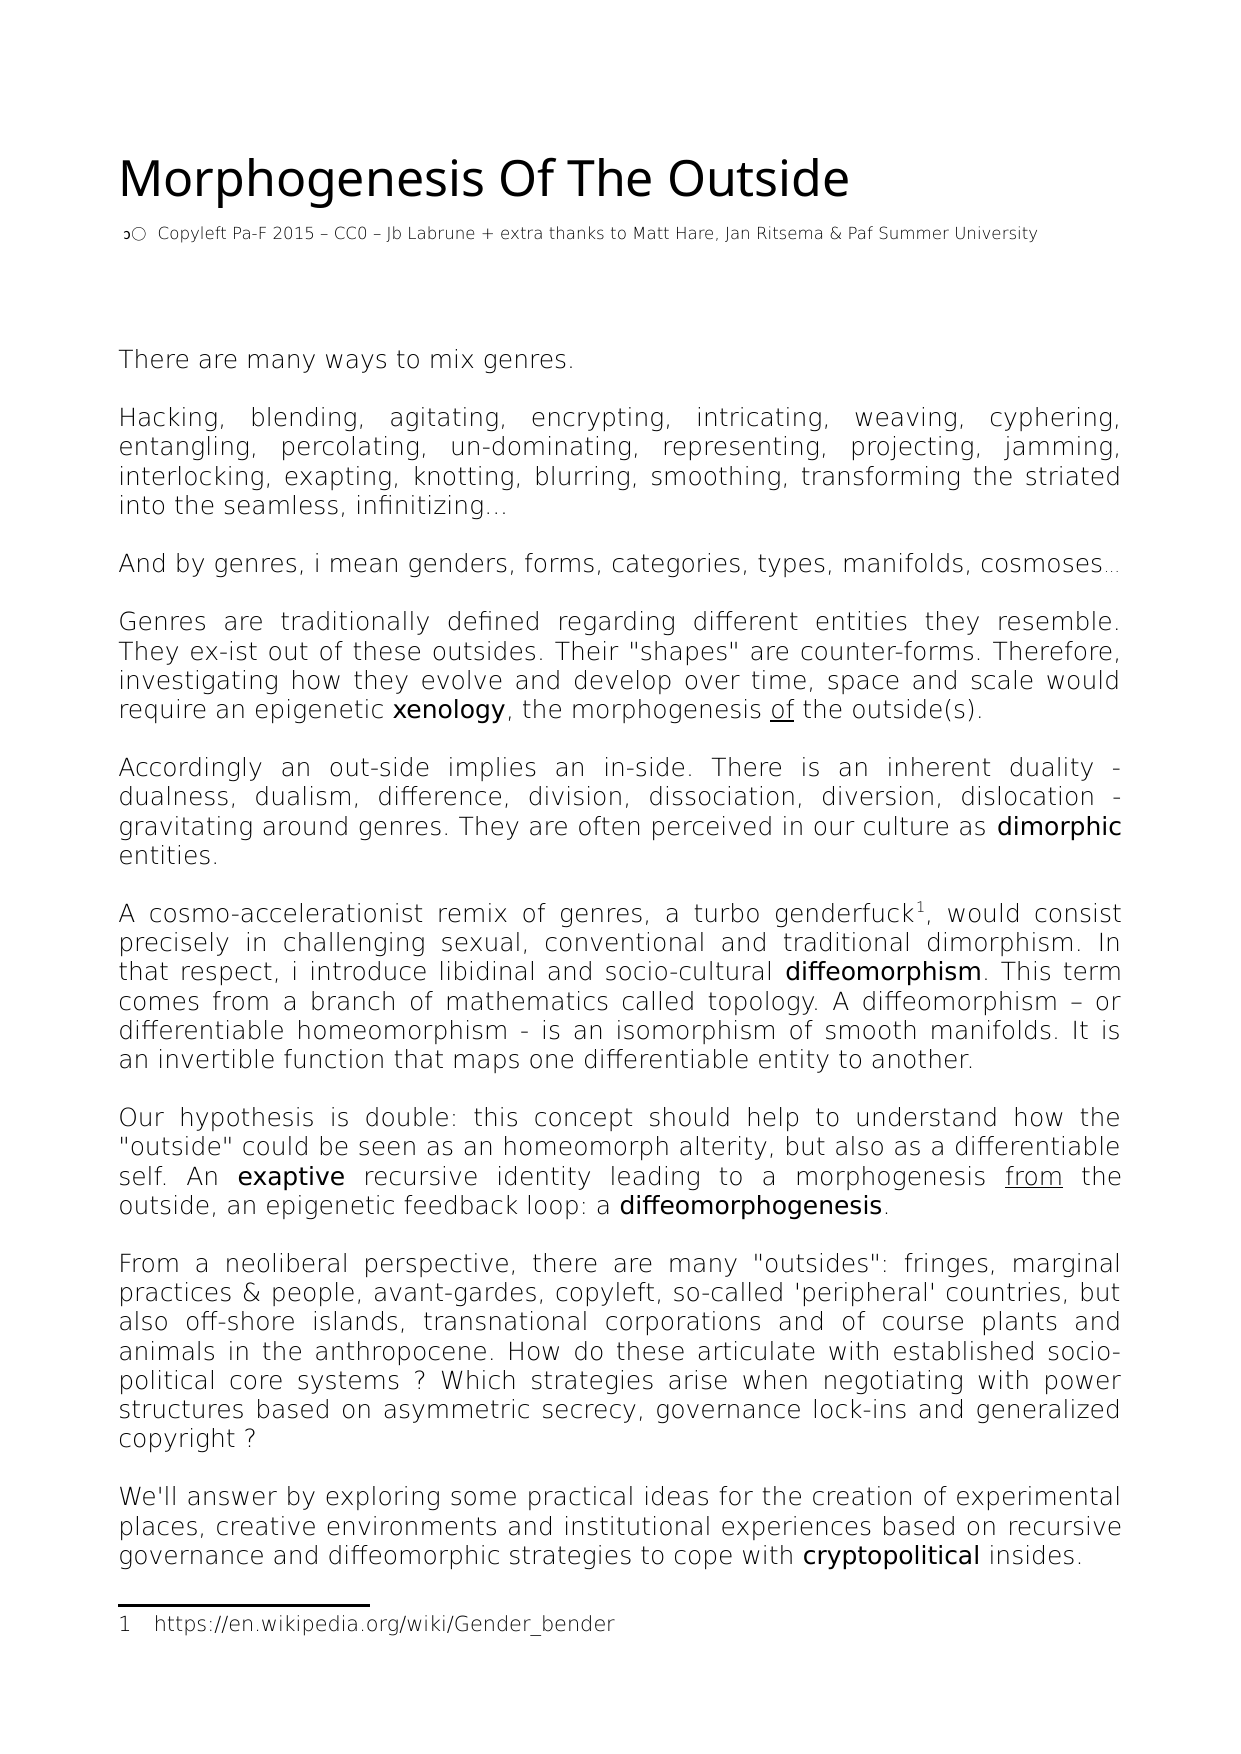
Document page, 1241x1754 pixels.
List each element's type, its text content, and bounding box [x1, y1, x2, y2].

text ↄ⃝ Copyleft Pa-F 2015 – CC0 – Jb Labrune + extra thanks to Matt Hare, Jan Ritsema & Paf Summer University [118, 224, 1122, 243]
text Accordingly an out-side implies an in-side. There is an inherent duality - dualness, dualism, difference, division, dissociation, diversion, dislocation - gravitating around genres. They are often perceived in our culture as dimorphic entities. [118, 753, 1122, 870]
text https://en.wikipedia.org/wiki/Gender_bender [118, 1612, 1122, 1636]
text There are many ways to mix genres. [118, 345, 1122, 374]
text Hacking, blending, agitating, encrypting, intricating, weaving, cyphering, entangling, percolating, un-dominating, representing, projecting, jamming, interlocking, exapting, knotting, blurring, smoothing, transforming the striated into the seamless, infinitizing... [118, 403, 1122, 520]
text We'll answer by exploring some practical ideas for the creation of experimental places, creative environments and institutional experiences based on recursive governance and diffeomorphic strategies to cope with cryptopolitical insides. [118, 1483, 1122, 1570]
text Our hypothesis is double: this concept should help to understand how the "outside" could be seen as an homeomorph alterity, but also as a differentiable self. An exaptive recursive identity leading to a morphogenesis from the outside, an epigenetic feedback loop: a diffeomorphogenesis. [118, 1103, 1122, 1220]
text A cosmo-accelerationist remix of genres, a turbo genderfuck, would consist precisely in challenging sexual, conventional and traditional dimorphism. In that respect, i introduce libidinal and socio-cultural diffeomorphism. This term comes from a branch of mathematics called topology. A diffeomorphism – or differentiable homeomorphism - is an isomorphism of smooth manifolds. It is an invertible function that maps one differentiable entity to another. [118, 899, 1122, 1074]
text Genres are traditionally defined regarding different entities they resemble. They ex-ist out of these outsides. Their "shapes" are counter-forms. Therefore, investigating how they evolve and develop over time, space and scale would require an epigenetic xenology, the morphogenesis of the outside(s). [118, 608, 1122, 724]
text And by genres, i mean genders, forms, categories, types, manifolds, cosmoses... [118, 549, 1122, 578]
subtitle Morphogenesis Of The Outside [118, 143, 1122, 211]
text From a neoliberal perspective, there are many "outsides": fringes, marginal practices & people, avant-gardes, copyleft, so-called 'peripheral' countries, but also off-shore islands, transnational corporations and of course plants and animals in the anthropocene. How do these articulate with established socio-political core systems ? Which strategies arise when negotiating with power structures based on asymmetric secrecy, governance lock-ins and generalized copyright ? [118, 1249, 1122, 1453]
